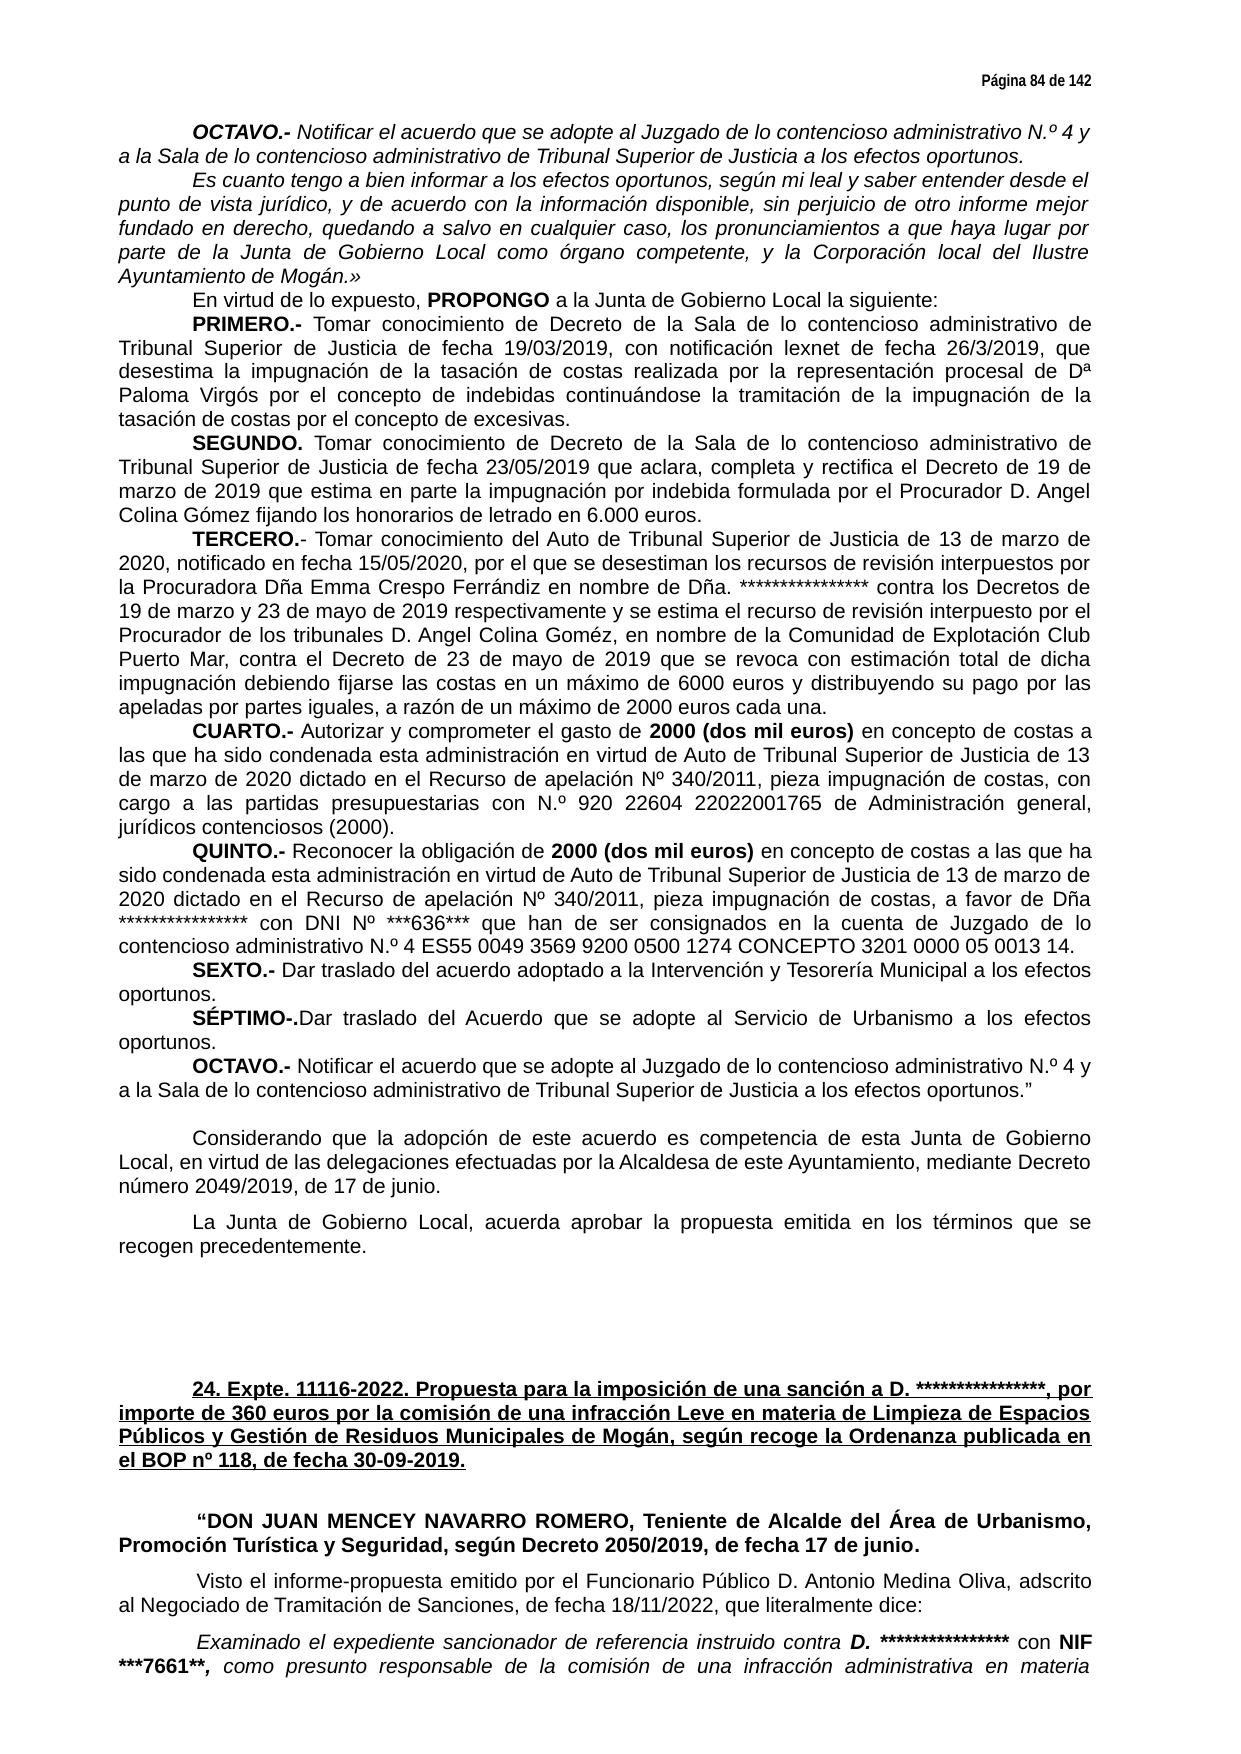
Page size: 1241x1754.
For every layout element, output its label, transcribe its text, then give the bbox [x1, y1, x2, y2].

text “DON JUAN MENCEY NAVARRO ROMERO, Teniente de Alcalde del Área de Urbanismo, Promoción Turística y Seguridad, según Decreto 2050/2019, de fecha 17 de junio. [118, 1509, 1092, 1557]
text Visto el informe-propuesta emitido por el Funcionario Público D. Antonio Medina Oliva, adscrito al Negociado de Tramitación de Sanciones, de fecha 18/11/2022, que literalmente dice: [118, 1569, 1092, 1617]
text Examinado el expediente sancionador de referencia instruido contra D. **************** con NIF ***7661**, como presunto responsable de la comisión de una infracción administrativa en materia [118, 1629, 1092, 1677]
text QUINTO.- Reconocer la obligación de 2000 (dos mil euros) en concepto de costas a las que ha sido condenada esta administración en virtud de Auto de Tribunal Superior de Justicia de 13 de marzo de 2020 dictado en el Recurso de apelación Nº 340/2011, pieza impugnación de costas, a favor de Dña **************** con DNI Nº ***636*** que han de ser consignados en la cuenta de Juzgado de lo contencioso administrativo N.º 4 ES55 0049 3569 9200 0500 1274 CONCEPTO 3201 0000 05 0013 14. [118, 838, 1092, 958]
text Considerando que la adopción de este acuerdo es competencia de esta Junta de Gobierno Local, en virtud de las delegaciones efectuadas por la Alcaldesa de este Ayuntamiento, mediante Decreto número 2049/2019, de 17 de junio. [118, 1126, 1092, 1198]
text Es cuanto tengo a bien informar a los efectos oportunos, según mi leal y saber entender desde el punto de vista jurídico, y de acuerdo con la información disponible, sin perjuicio de otro informe mejor fundado en derecho, quedando a salvo en cualquier caso, los pronunciamientos a que haya lugar por parte de la Junta de Gobierno Local como órgano competente, y la Corporación local del Ilustre Ayuntamiento de Mogán.» [118, 168, 1092, 287]
text SEXTO.- Dar traslado del acuerdo adoptado a la Intervención y Tesorería Municipal a los efectos oportunos. [118, 958, 1092, 1006]
text La Junta de Gobierno Local, acuerda aprobar la propuesta emitida en los términos que se recogen precedentemente. [118, 1209, 1092, 1257]
text 24. Expte. 11116-2022. Propuesta para la imposición de una sanción a D. ****************, por importe de 360 euros por la comisión de una infracción Leve en materia de Limpieza de Espacios Públicos y Gestión de Residuos Municipales de Mogán, según recoge la Ordenanza publicada en [118, 1376, 1092, 1445]
text PRIMERO.- Tomar conocimiento de Decreto de la Sala de lo contencioso administrativo de Tribunal Superior de Justicia de fecha 19/03/2019, con notificación lexnet de fecha 26/3/2019, que desestima la impugnación de la tasación de costas realizada por la representación procesal de Dª Paloma Virgós por el concepto de indebidas continuándose la tramitación de la impugnación de la tasación de costas por el concepto de excesivas. [118, 311, 1092, 431]
text En virtud de lo expuesto, PROPONGO a la Junta de Gobierno Local la siguiente: [118, 287, 1092, 311]
text SÉPTIMO-.Dar traslado del Acuerdo que se adopte al Servicio de Urbanismo a los efectos oportunos. [118, 1006, 1092, 1054]
text el BOP nº 118, de fecha 30-09-2019. [118, 1446, 1092, 1472]
text TERCERO.- Tomar conocimiento del Auto de Tribunal Superior de Justicia de 13 de marzo de 2020, notificado en fecha 15/05/2020, por el que se desestiman los recursos de revisión interpuestos por la Procuradora Dña Emma Crespo Ferrándiz en nombre de Dña. **************** contra los Decretos de 19 de marzo y 23 de mayo de 2019 respectivamente y se estima el recurso de revisión interpuesto por el Procurador de los tribunales D. Angel Colina Goméz, en nombre de la Comunidad de Explotación Club Puerto Mar, contra el Decreto de 23 de mayo de 2019 que se revoca con estimación total de dicha impugnación debiendo fijarse las costas en un máximo de 6000 euros y distribuyendo su pago por las apeladas por partes iguales, a razón de un máximo de 2000 euros cada una. [118, 527, 1092, 719]
text OCTAVO.- Notificar el acuerdo que se adopte al Juzgado de lo contencioso administrativo N.º 4 y a la Sala de lo contencioso administrativo de Tribunal Superior de Justicia a los efectos oportunos.” [118, 1054, 1092, 1102]
text CUARTO.- Autorizar y comprometer el gasto de 2000 (dos mil euros) en concepto de costas a las que ha sido condenada esta administración en virtud de Auto de Tribunal Superior de Justicia de 13 de marzo de 2020 dictado en el Recurso de apelación Nº 340/2011, pieza impugnación de costas, con cargo a las partidas presupuestarias con N.º 920 22604 22022001765 de Administración general, jurídicos contenciosos (2000). [118, 719, 1092, 838]
text SEGUNDO. Tomar conocimiento de Decreto de la Sala de lo contencioso administrativo de Tribunal Superior de Justicia de fecha 23/05/2019 que aclara, completa y rectifica el Decreto de 19 de marzo de 2019 que estima en parte la impugnación por indebida formulada por el Procurador D. Angel Colina Gómez fijando los honorarios de letrado en 6.000 euros. [118, 431, 1092, 527]
text OCTAVO.- Notificar el acuerdo que se adopte al Juzgado de lo contencioso administrativo N.º 4 y a la Sala de lo contencioso administrativo de Tribunal Superior de Justicia a los efectos oportunos. [118, 120, 1092, 168]
